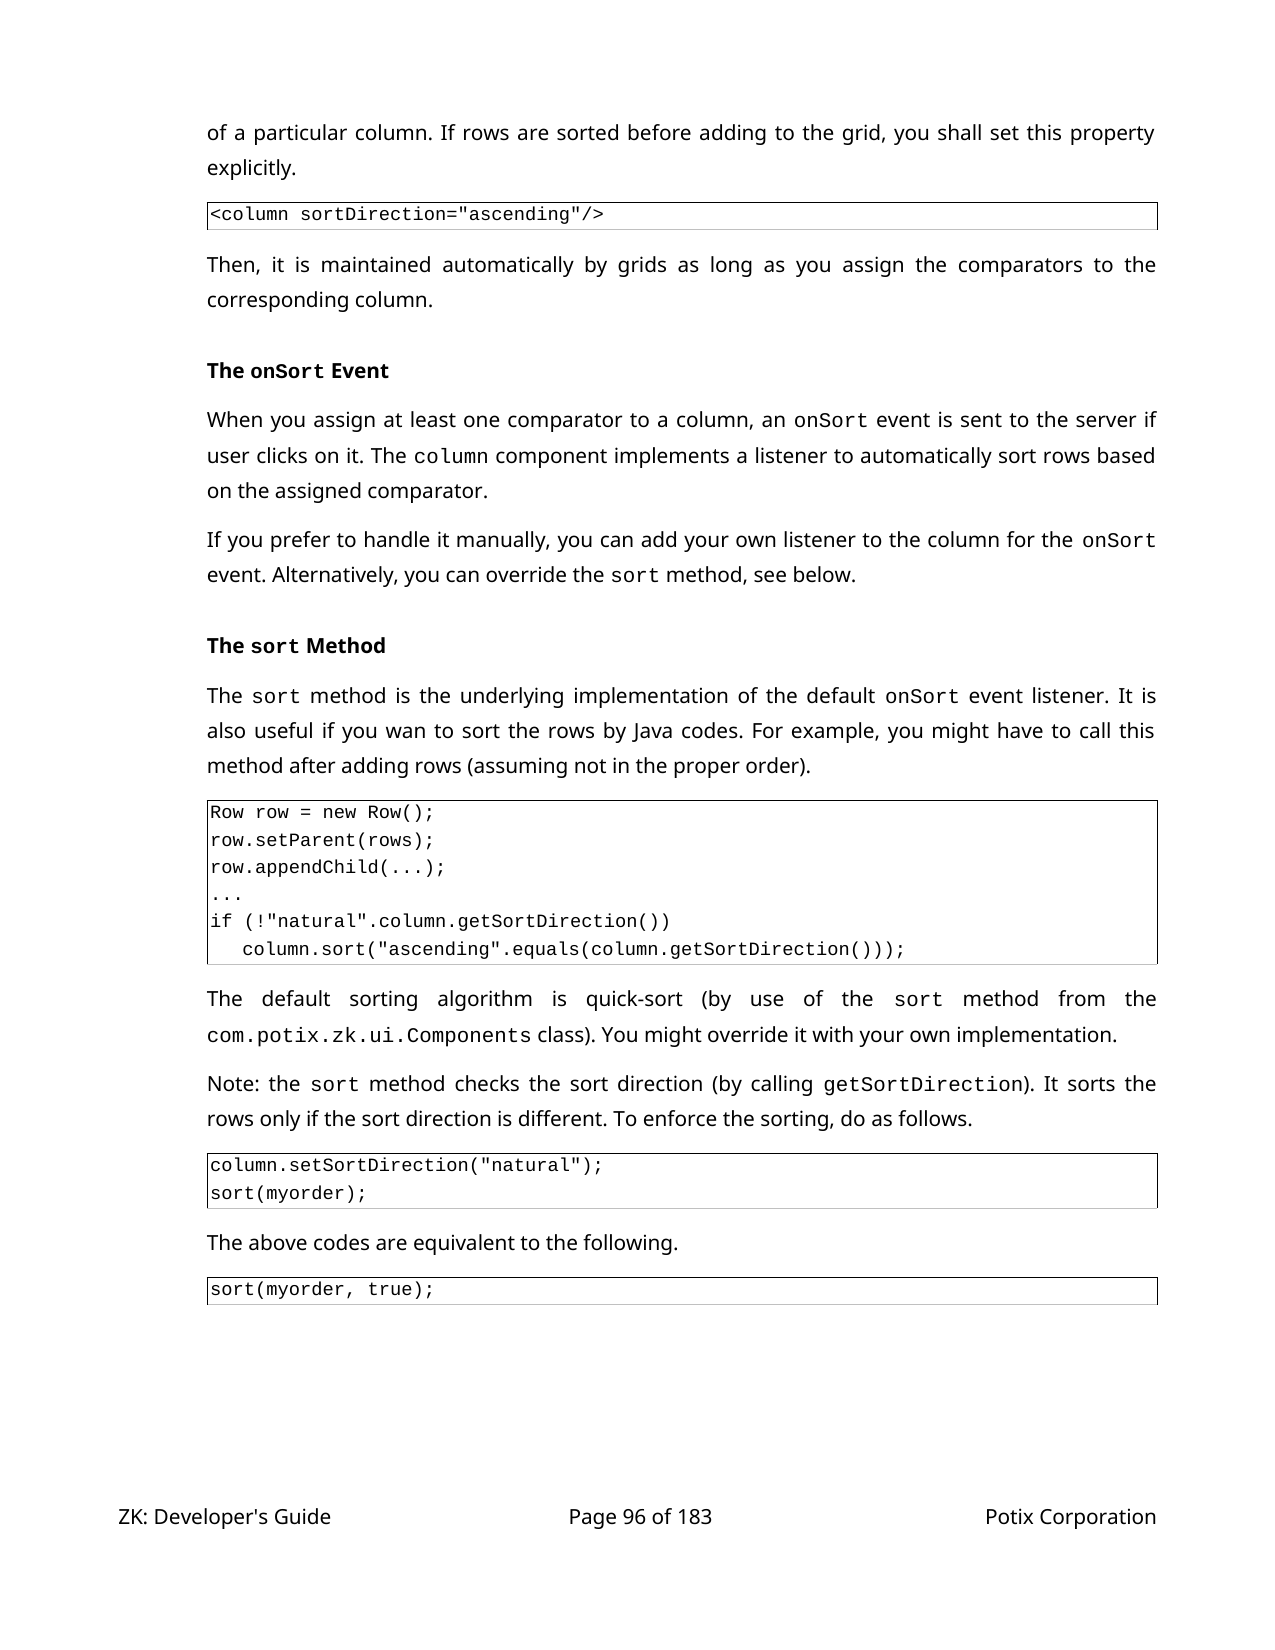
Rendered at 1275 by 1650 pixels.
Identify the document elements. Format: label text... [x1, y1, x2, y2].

text row.setParent(rows); [208, 828, 1157, 852]
text column.setSortDirection("natural"); [208, 1154, 1157, 1178]
text sort(myorder, true); [208, 1278, 1157, 1304]
subtitle The onSort Event [207, 356, 1157, 384]
text <column sortDirection="ascending"/> [208, 203, 1157, 229]
text if (!"natural".column.getSortDirection()) [208, 909, 1157, 933]
text The sort method is the underlying implementation of the default onSort event listener. It is also useful if you wan to sort the rows by Java codes. For example, you might have to call this method after adding rows (assuming not in the proper order). [207, 681, 1157, 780]
text If you prefer to handle it manually, you can add your own listener to the column for the onSort event. Alternatively, you can override the sort method, see below. [207, 525, 1157, 589]
text The default sorting algorithm is quick-sort (by use of the sort method from the com.potix.zk.ui.Components class). You might override it with your own implementation. [207, 984, 1157, 1048]
text sort(myorder); [208, 1181, 1157, 1208]
text Then, it is maintained automatically by grids as long as you assign the comparators to the corresponding column. [207, 250, 1157, 313]
text The above codes are equivalent to the following. [207, 1228, 1157, 1257]
text When you assign at least one comparator to a column, an onSort event is sent to the server if user clicks on it. The column component implements a listener to automatically sort rows based on the assigned comparator. [207, 405, 1157, 504]
text of a particular column. If rows are sorted before adding to the grid, you shall set this property explicitly. [207, 118, 1157, 182]
text Note: the sort method checks the sort direction (by calling getSortDirection). It sorts the rows only if the sort direction is different. To enforce the sorting, do as follows. [207, 1069, 1157, 1133]
text column.sort("ascending".equals(column.getSortDirection())); [208, 936, 1157, 964]
subtitle The sort Method [207, 632, 1157, 660]
text row.appendChild(...); [208, 855, 1157, 879]
text Row row = new Row(); [208, 801, 1157, 825]
text ... [208, 882, 1157, 906]
